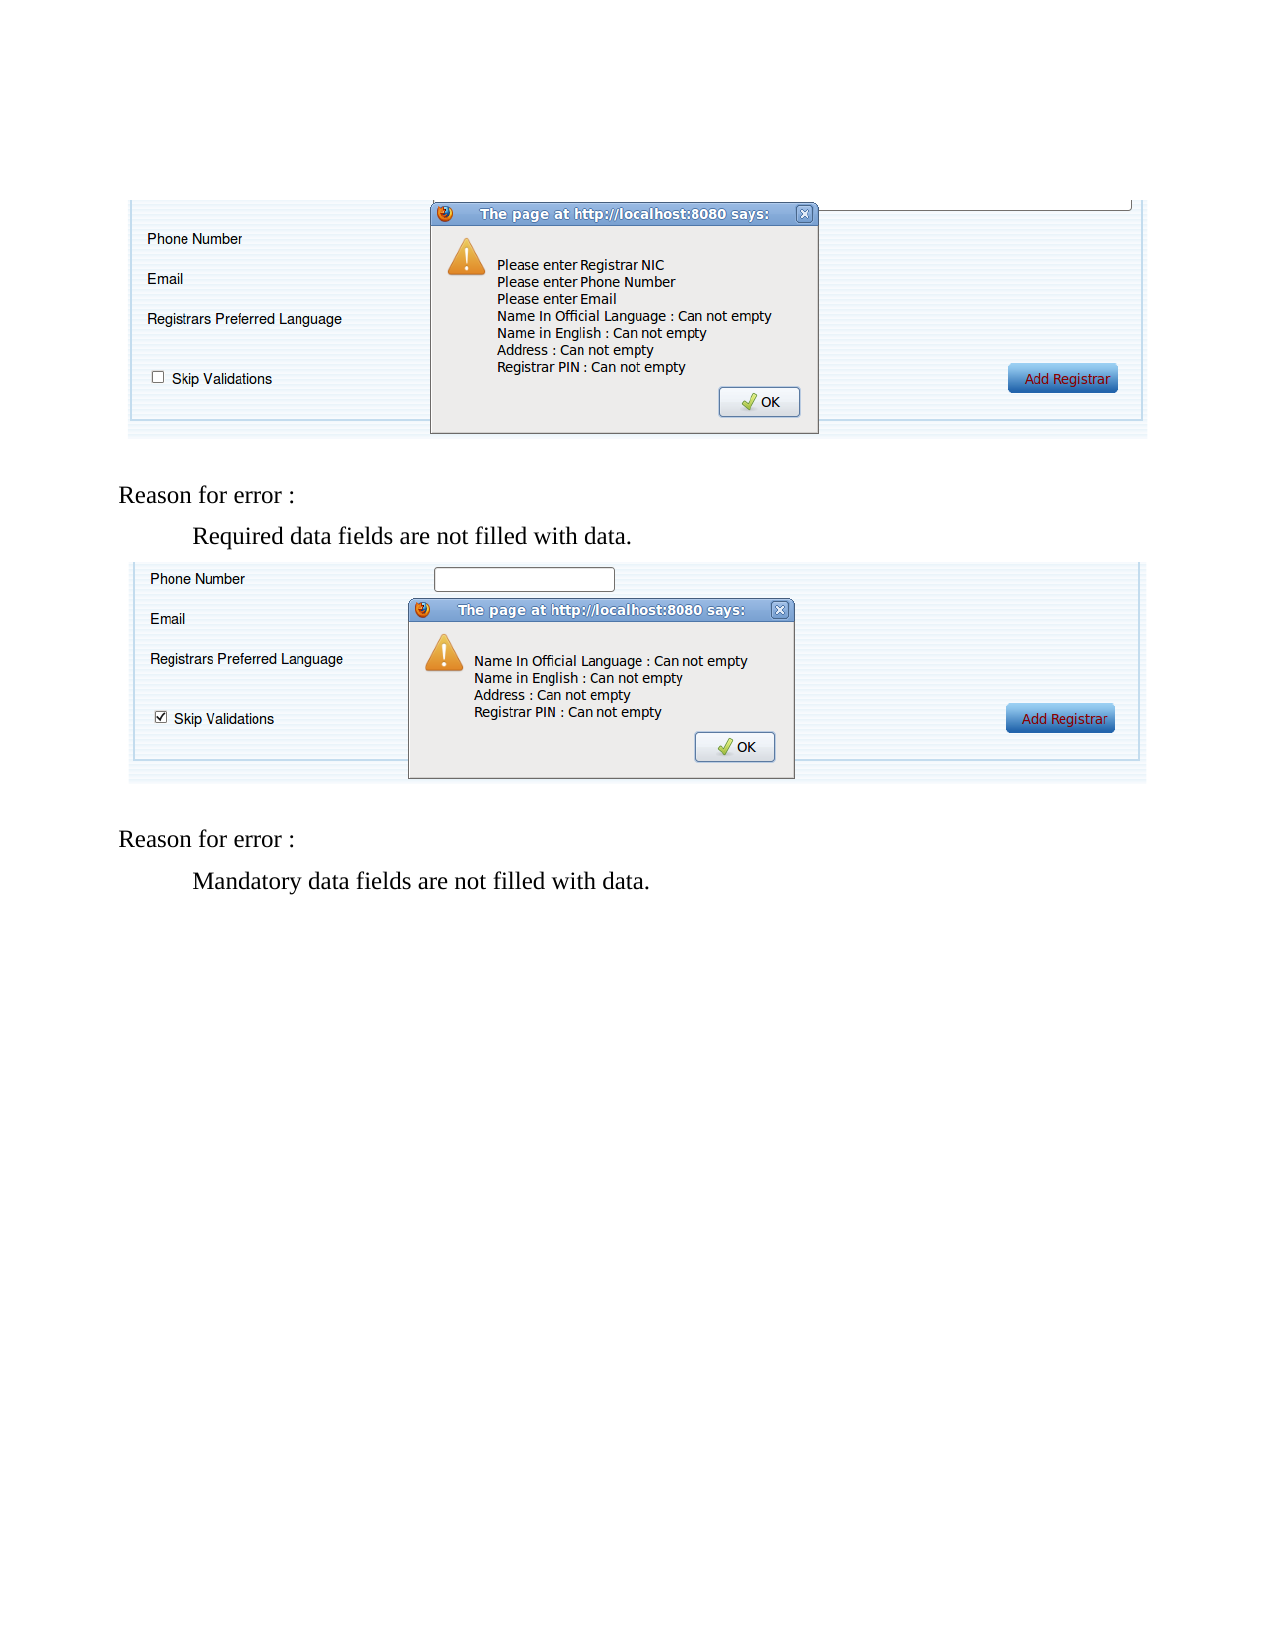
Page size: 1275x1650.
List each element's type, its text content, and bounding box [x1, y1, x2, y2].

picture [128, 562, 1147, 784]
text Reason for error : [118, 480, 1157, 508]
picture [127, 200, 1148, 439]
text Mandatory data fields are not filled with data. [118, 866, 1157, 894]
text Reason for error : [118, 824, 1157, 853]
text Required data fields are not filled with data. [118, 521, 1157, 550]
